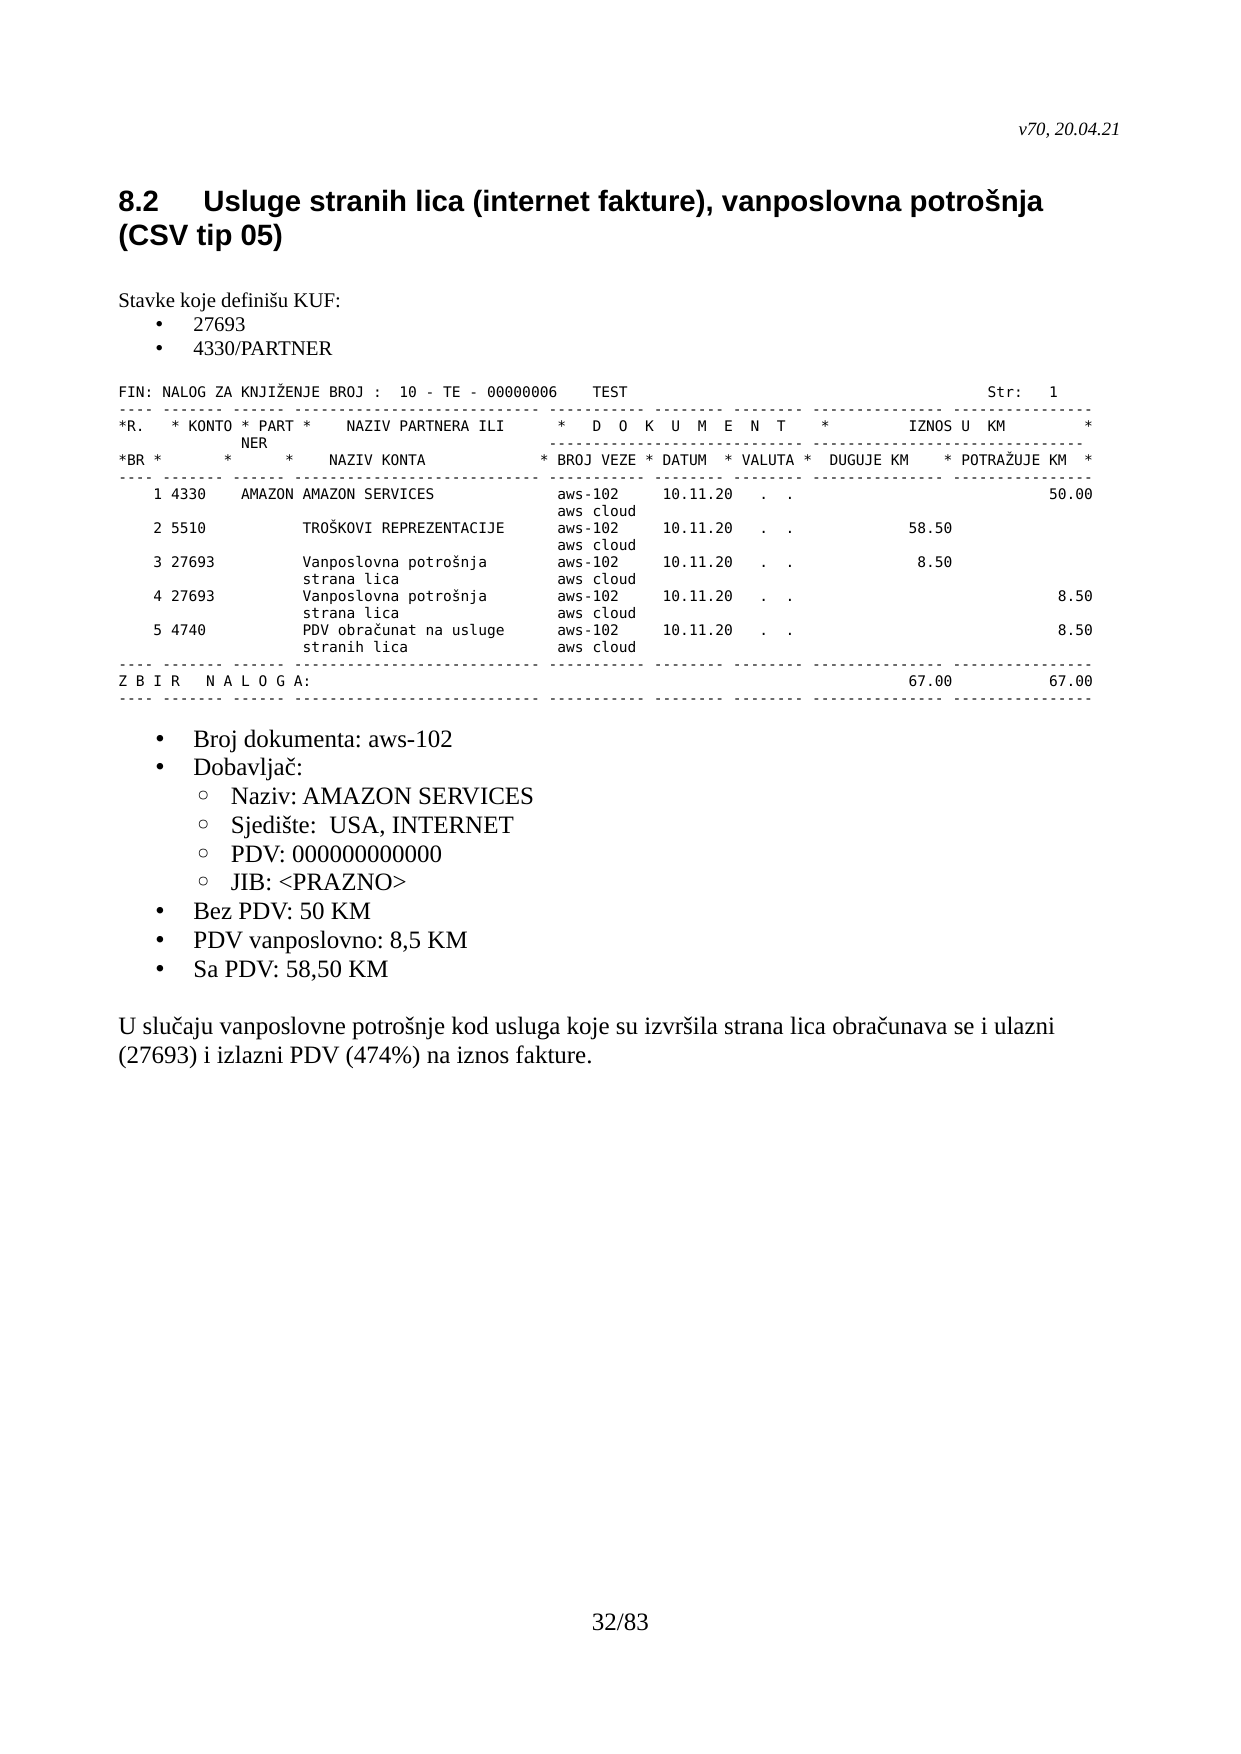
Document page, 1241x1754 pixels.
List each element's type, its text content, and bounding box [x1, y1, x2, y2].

list 4330/PARTNER [156, 336, 1122, 360]
text 2 5510 TROŠKOVI REPREZENTACIJE aws-102 10.11.20 . . 58.50 [118, 520, 1122, 537]
text ---- ------- ------ ---------------------------- ----------- -------- -------- --------------- ---------------- [118, 401, 1122, 418]
text aws cloud [118, 537, 1122, 554]
text strana lica aws cloud [118, 571, 1122, 588]
list Naziv: AMAZON SERVICES [193, 781, 1122, 810]
text aws cloud [118, 503, 1122, 520]
list Dobavljač: [156, 752, 1122, 781]
text Stavke koje definišu KUF: [118, 288, 1122, 312]
text Z B I R N A L O G A: 67.00 67.00 [118, 673, 1122, 690]
list PDV: 000000000000 [193, 839, 1122, 867]
text FIN: NALOG ZA KNJIŽENJE BROJ : 10 - TE - 00000006 TEST Str: 1 [118, 384, 1122, 401]
text strana lica aws cloud [118, 605, 1122, 622]
list PDV vanposlovno: 8,5 KM [156, 925, 1122, 954]
text NER ----------------------------- ------------------------------- [118, 435, 1122, 452]
list JIB: <PRAZNO> [193, 867, 1122, 896]
text 5 4740 PDV obračunat na usluge aws-102 10.11.20 . . 8.50 [118, 622, 1122, 639]
text ---- ------- ------ ---------------------------- ----------- -------- -------- --------------- ---------------- [118, 690, 1122, 707]
list Bez PDV: 50 KM [156, 896, 1122, 925]
text ---- ------- ------ ---------------------------- ----------- -------- -------- --------------- ---------------- [118, 469, 1122, 486]
text 3 27693 Vanposlovna potrošnja aws-102 10.11.20 . . 8.50 [118, 554, 1122, 571]
list Sjedište: USA, INTERNET [193, 810, 1122, 839]
text ---- ------- ------ ---------------------------- ----------- -------- -------- --------------- ---------------- [118, 656, 1122, 673]
text U slučaju vanposlovne potrošnje kod usluga koje su izvršila strana lica obračunava se i ulazni (27693) i izlazni PDV (474%) na iznos fakture. [118, 1011, 1122, 1069]
text 1 4330 AMAZON AMAZON SERVICES aws-102 10.11.20 . . 50.00 [118, 486, 1122, 503]
list 27693 [156, 312, 1122, 336]
subtitle Usluge stranih lica (internet fakture), vanposlovna potrošnja (CSV tip 05) [118, 184, 1122, 251]
text *R. * KONTO * PART * NAZIV PARTNERA ILI * D O K U M E N T * IZNOS U KM * [118, 418, 1122, 435]
list Broj dokumenta: aws-102 [156, 724, 1122, 752]
text 4 27693 Vanposlovna potrošnja aws-102 10.11.20 . . 8.50 [118, 588, 1122, 605]
text stranih lica aws cloud [118, 639, 1122, 656]
list Sa PDV: 58,50 KM [156, 954, 1122, 982]
text *BR * * * NAZIV KONTA * BROJ VEZE * DATUM * VALUTA * DUGUJE KM * POTRAŽUJE KM * [118, 452, 1122, 469]
